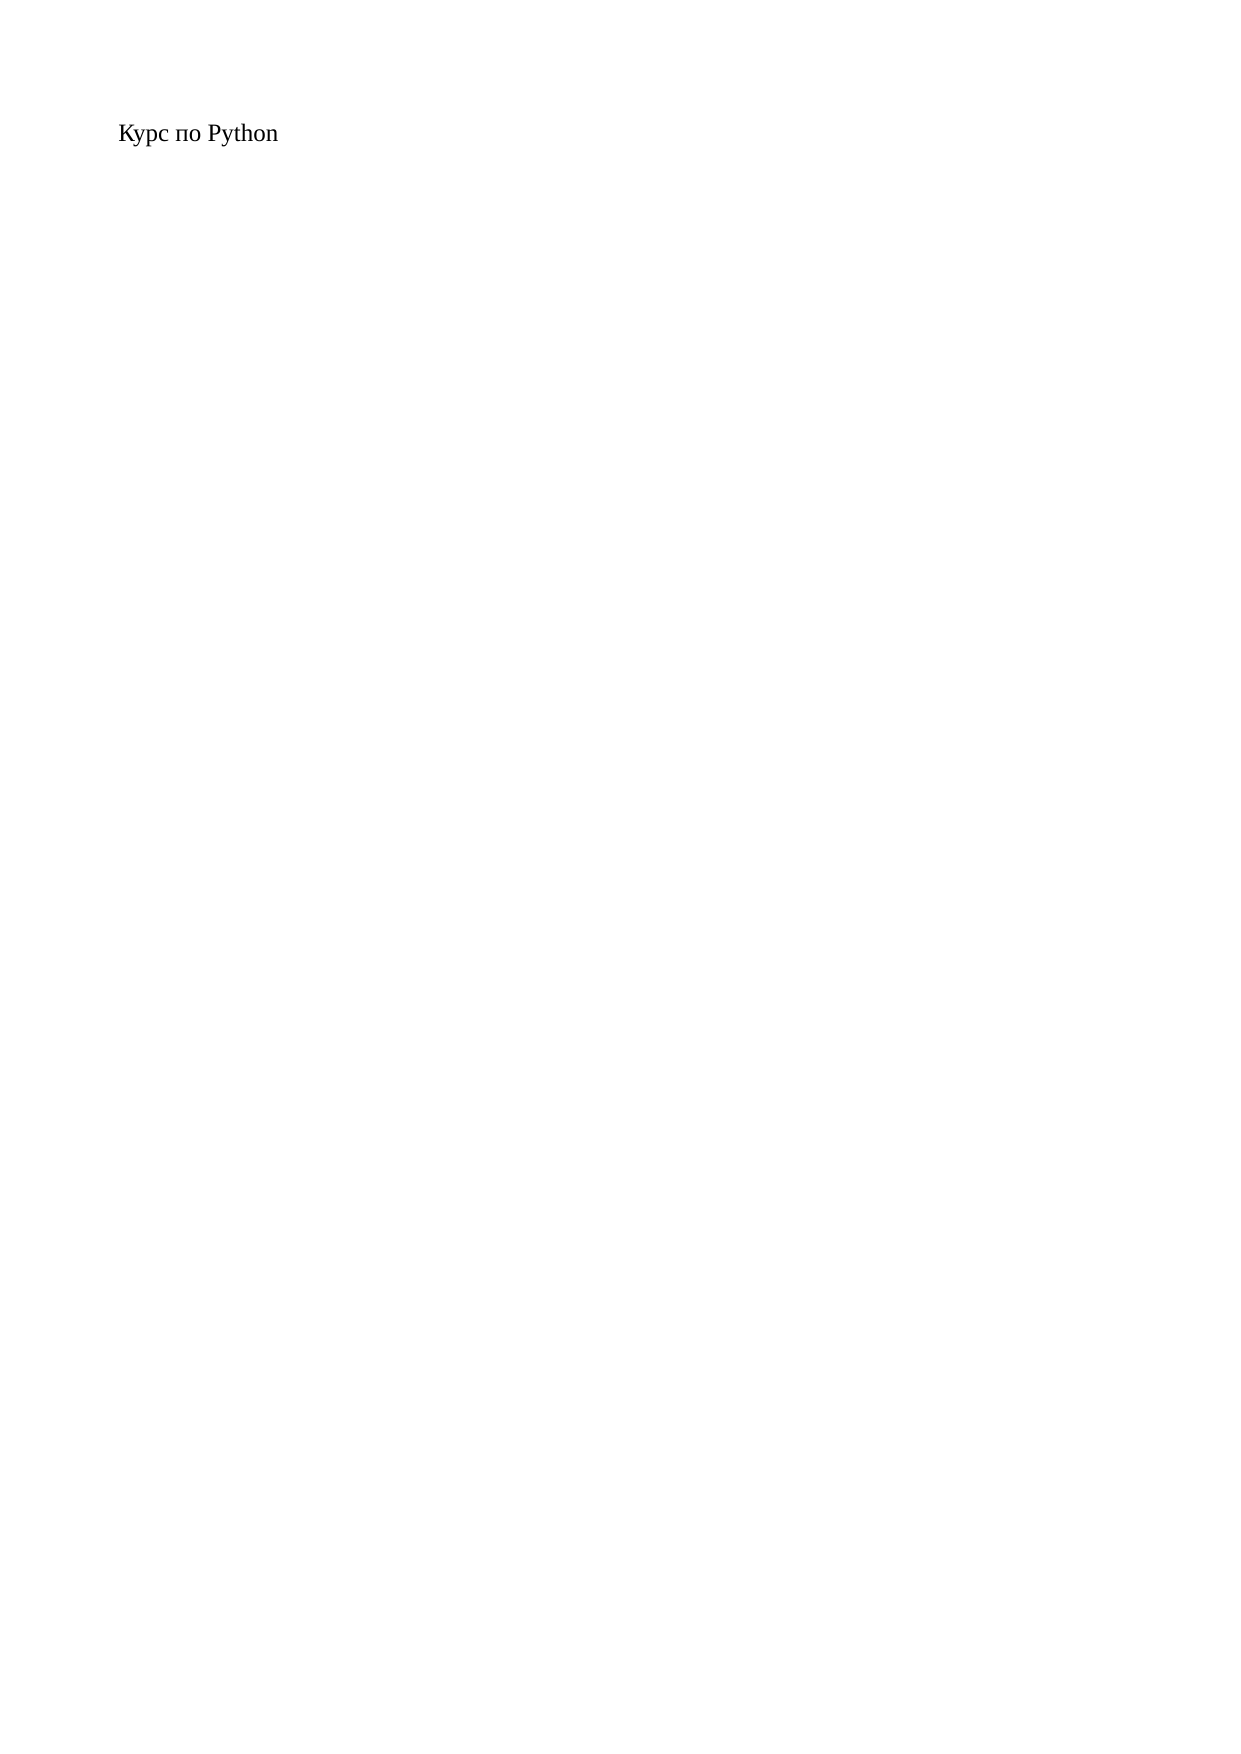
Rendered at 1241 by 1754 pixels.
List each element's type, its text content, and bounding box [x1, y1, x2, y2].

text Курс по Python [118, 118, 1122, 147]
